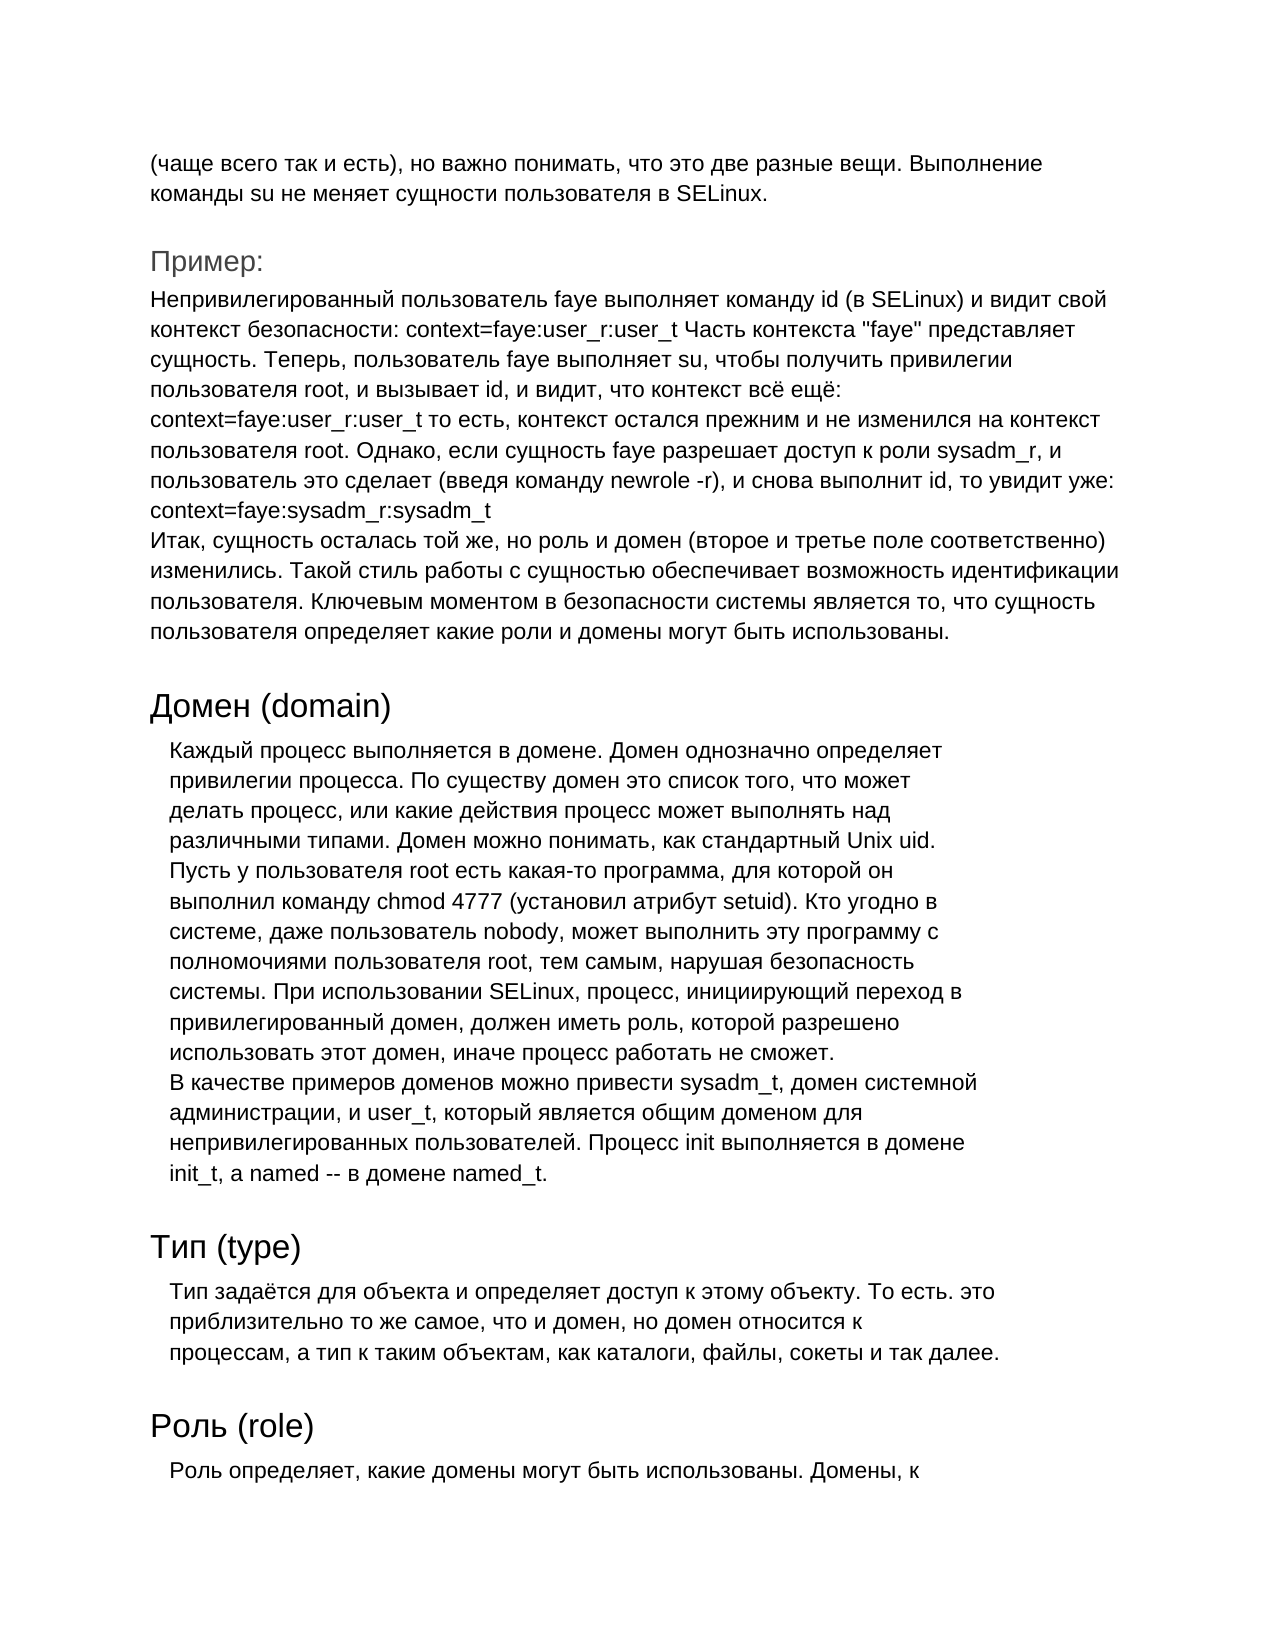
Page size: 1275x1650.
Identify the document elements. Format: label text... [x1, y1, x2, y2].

text Пусть у пользователя root есть какая-то программа, для которой он [150, 857, 1125, 884]
text В качестве примеров доменов можно привести sysadm_t, домен системной [150, 1069, 1125, 1095]
text приблизительно то же самое, что и домен, но домен относится к [150, 1308, 1125, 1335]
subtitle Домен (domain) [150, 686, 1125, 724]
text Каждый процесс выполняется в домене. Домен однозначно определяет [150, 737, 1125, 763]
text init_t, а named -- в домене named_t. [150, 1159, 1125, 1186]
text делать процесс, или какие действия процесс может выполнять над [150, 797, 1125, 823]
text (чаще всего так и есть), но важно понимать, что это две разные вещи. Выполнение команды su не меняет сущности пользователя в SELinux. [150, 150, 1125, 207]
text Роль определяет, какие домены могут быть использованы. Домены, к [150, 1457, 1125, 1483]
text непривилегированных пользователей. Процесс init выполняется в домене [150, 1129, 1125, 1156]
text системы. При использовании SELinux, процесс, инициирующий переход в [150, 978, 1125, 1004]
subtitle Тип (type) [150, 1227, 1125, 1266]
subtitle Пример: [150, 244, 1125, 277]
text системе, даже пользователь nobody, может выполнить эту программу с [150, 918, 1125, 944]
text использовать этот домен, иначе процесс работать не сможет. [150, 1039, 1125, 1065]
subtitle Роль (role) [150, 1406, 1125, 1445]
text привилегии процесса. По существу домен это список того, что может [150, 767, 1125, 793]
text полномочиями пользователя root, тем самым, нарушая безопасность [150, 948, 1125, 974]
text привилегированный домен, должен иметь роль, которой разрешено [150, 1008, 1125, 1035]
text администрации, и user_t, который является общим доменом для [150, 1099, 1125, 1125]
text различными типами. Домен можно понимать, как стандартный Unix uid. [150, 827, 1125, 853]
text процессам, а тип к таким объектам, как каталоги, файлы, сокеты и так далее. [150, 1338, 1125, 1365]
text context=faye:sysadm_r:sysadm_t [150, 497, 1125, 523]
text Итак, сущность осталась той же, но роль и домен (второе и третье поле соответственно) изменились. Такой стиль работы с сущностью обеспечивает возможность идентификации пользователя. Ключевым моментом в безопасности системы является то, что сущность пользователя определяет какие роли и домены могут быть использованы. [150, 527, 1125, 644]
text context=faye:user_r:user_t то есть, контекст остался прежним и не изменился на контекст пользователя root. Однако, если сущность faye разрешает доступ к роли sysadm_r, и пользователь это сделает (введя команду newrole -r), и снова выполнит id, то увидит уже: [150, 406, 1125, 493]
text Тип задаётся для объекта и определяет доступ к этому объекту. То есть. это [150, 1278, 1125, 1304]
text выполнил команду chmod 4777 (установил атрибут setuid). Кто угодно в [150, 888, 1125, 914]
text Непривилегированный пользователь faye выполняет команду id (в SELinux) и видит свой контекст безопасности: context=faye:user_r:user_t Часть контекста "faye" представляет сущность. Теперь, пользователь faye выполняет su, чтобы получить привилегии пользователя root, и вызывает id, и видит, что контекст всё ещё: [150, 286, 1125, 403]
